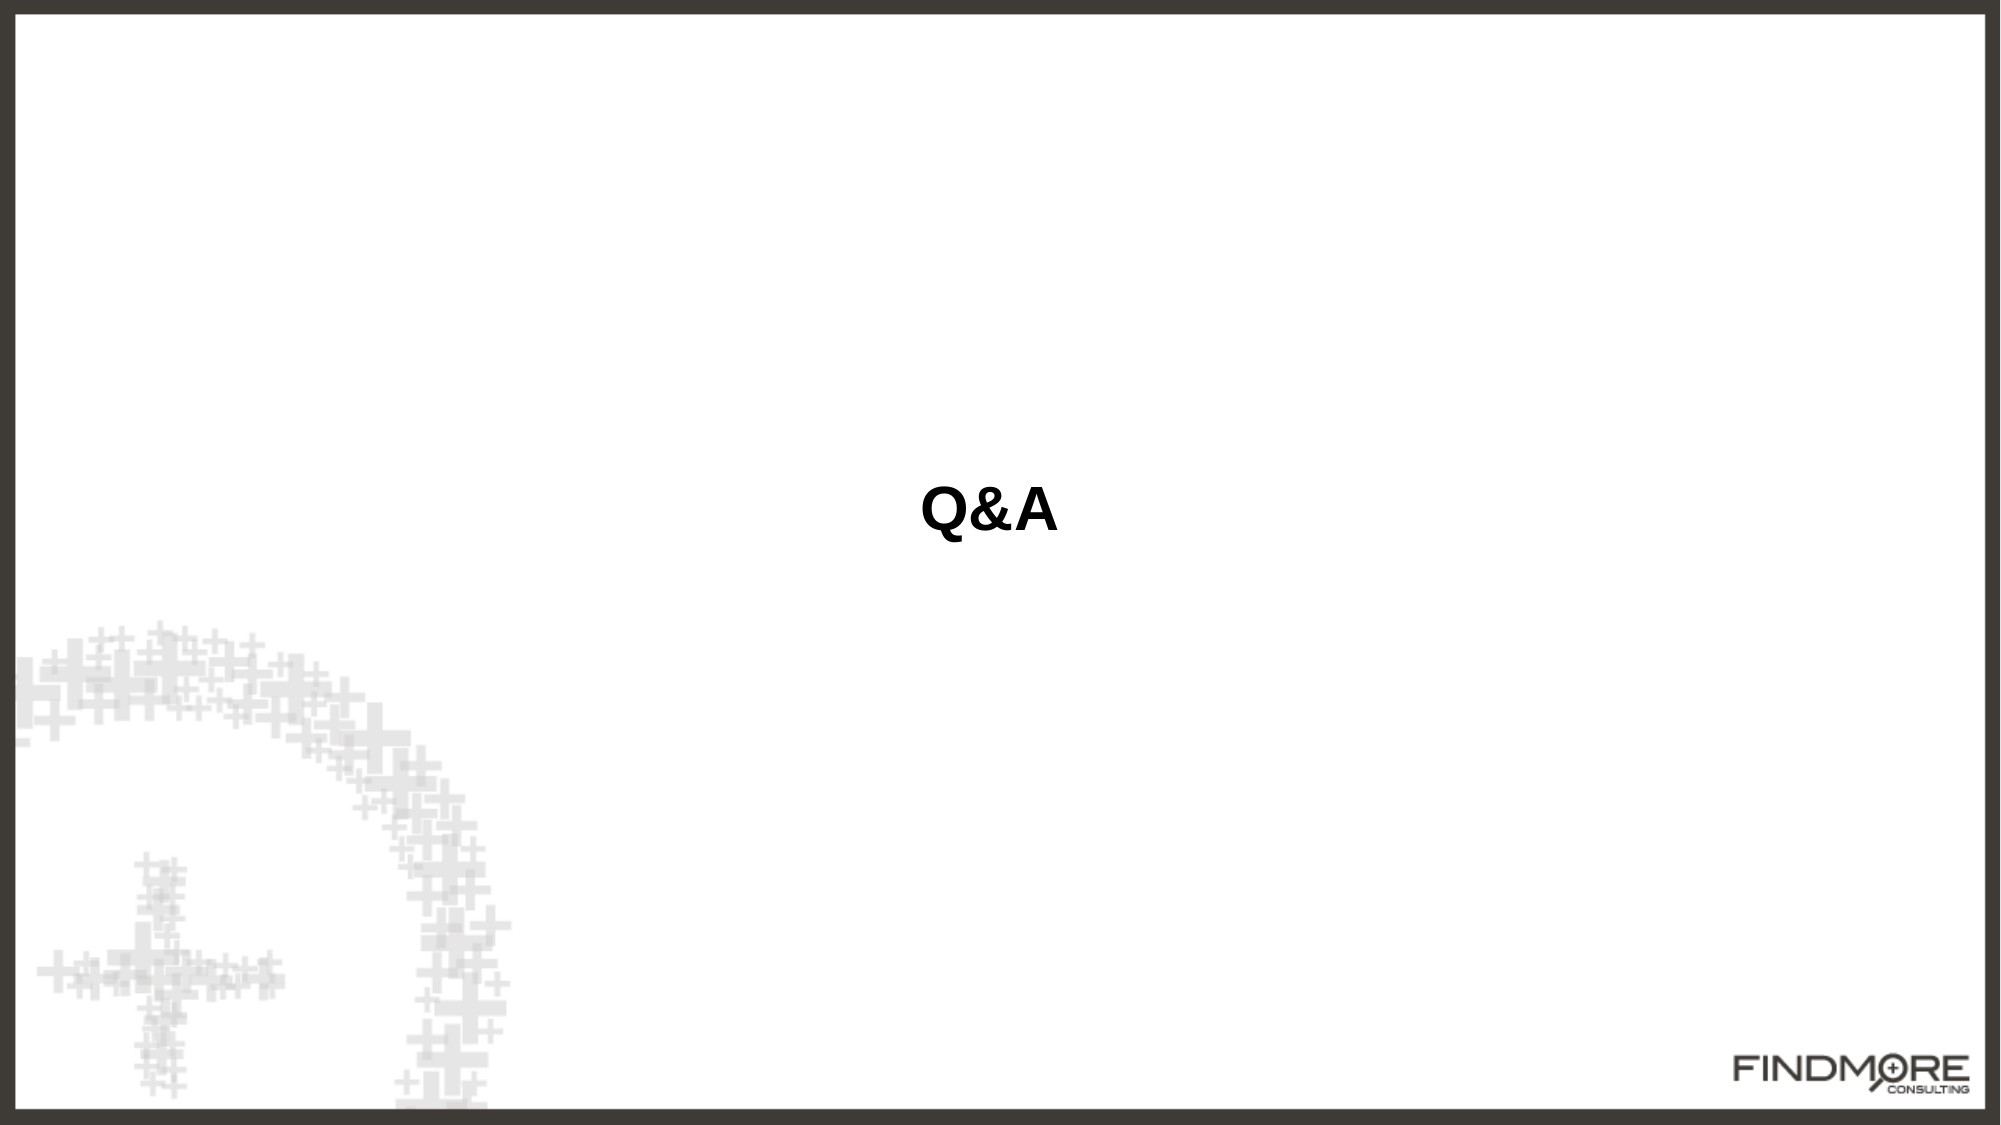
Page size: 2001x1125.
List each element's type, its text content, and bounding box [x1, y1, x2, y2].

text_box Q&A [29, 29, 1950, 1061]
picture [0, 0, 2001, 1125]
